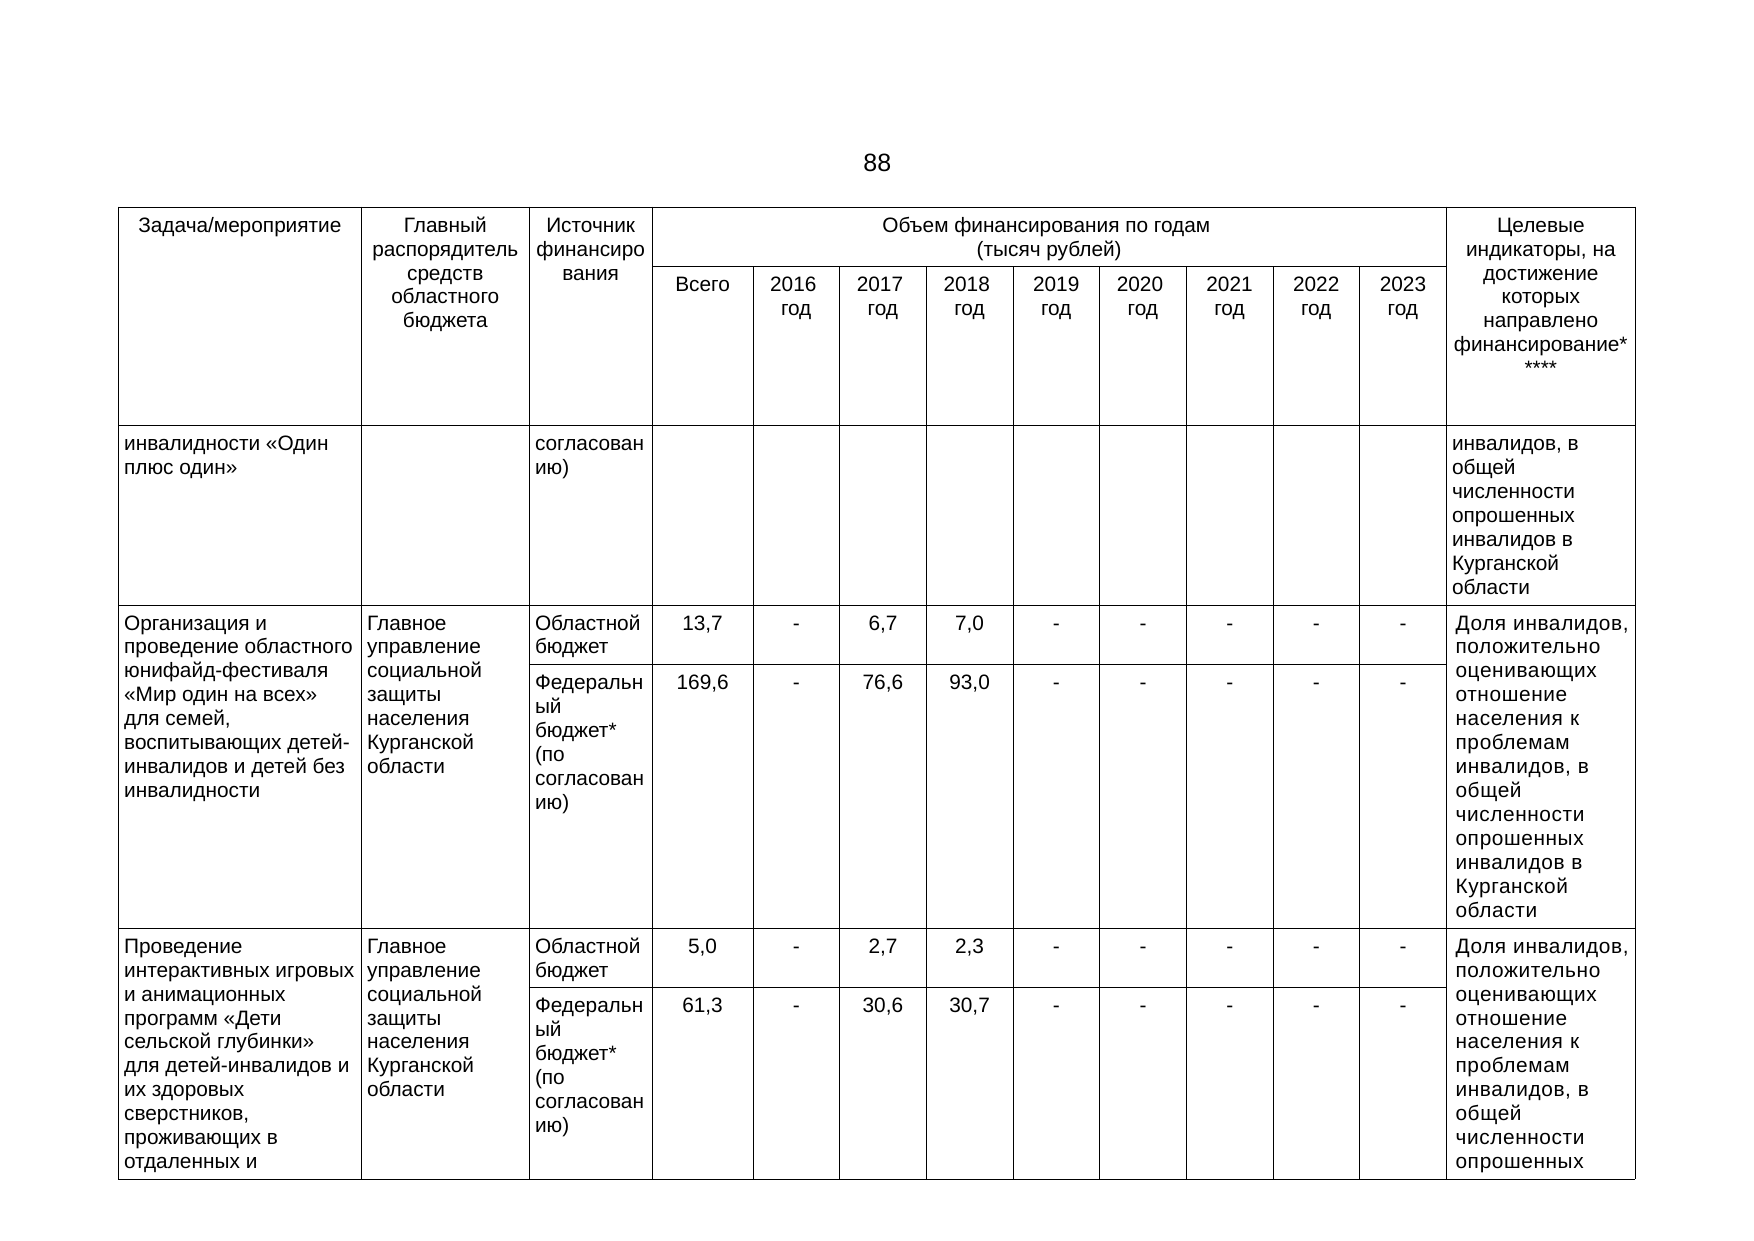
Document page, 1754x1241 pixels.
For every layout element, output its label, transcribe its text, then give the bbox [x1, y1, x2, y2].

table_cell Федеральный бюджет* (по согласованию) [530, 988, 652, 1179]
table_cell 2020 год [1100, 267, 1186, 425]
table_cell - [1360, 606, 1446, 664]
table_cell Проведение интерактивных игровых и анимационных программ «Дети сельской глубинки» для детей-инвалидов и их здоровых сверстников, проживающих в отдаленных и [119, 929, 361, 1179]
table_header Задача/мероприятие [119, 208, 361, 425]
table_cell 2021 год [1187, 267, 1273, 425]
table_cell 7,0 [927, 606, 1013, 664]
table_cell 13,7 [653, 606, 753, 664]
table_cell - [1274, 606, 1359, 664]
table_cell - [1014, 606, 1099, 664]
table_cell - [1100, 929, 1186, 987]
table_cell инвалидов, в общей численности опрошенных инвалидов в Курганской области [1447, 426, 1635, 604]
table_cell 2,3 [927, 929, 1013, 987]
table_cell - [754, 606, 839, 664]
table_cell 2017 год [840, 267, 926, 425]
table_cell - [1274, 929, 1359, 987]
table_cell - [1187, 665, 1273, 928]
table_cell 76,6 [840, 665, 926, 928]
table_header Главный распорядитель средств областного бюджета [362, 208, 529, 425]
table_cell - [1360, 426, 1446, 604]
table_cell - [754, 665, 839, 928]
table_cell 2,7 [840, 929, 926, 987]
table_header Целевые индикаторы, на достижение которых направлено финансирование***** [1447, 208, 1635, 425]
table_cell [653, 426, 753, 604]
table_cell Доля инвалидов, положительно оценивающих отношение населения к проблемам инвалидов, в общей численности опрошенных инвалидов в Курганской области [1447, 606, 1635, 928]
table_cell 2019 год [1014, 267, 1099, 425]
table_cell 2018 год [927, 267, 1013, 425]
table_cell 61,3 [653, 988, 753, 1179]
table_cell Областной бюджет [530, 929, 652, 987]
table_cell [840, 426, 926, 604]
table_cell - [1187, 929, 1273, 987]
table_cell 2022 год [1274, 267, 1359, 425]
table_cell - [754, 988, 839, 1179]
table_cell 6,7 [840, 606, 926, 664]
table_cell - [1360, 988, 1446, 1179]
table_cell 2023 год [1360, 267, 1446, 425]
table_cell - [1274, 426, 1359, 604]
table_cell [362, 426, 529, 604]
table_cell 30,6 [840, 988, 926, 1179]
table_cell - [754, 426, 839, 604]
table_cell Организация и проведение областного юнифайд-фестиваля «Мир один на всех» для семей, воспитывающих детей-инвалидов и детей без инвалидности [119, 606, 361, 928]
table_cell - [1274, 988, 1359, 1179]
table_cell согласованию) [530, 426, 652, 604]
table_header Источник финансирования [530, 208, 652, 425]
table_cell - [1360, 665, 1446, 928]
table_cell 5,0 [653, 929, 753, 987]
table_cell - [1100, 426, 1186, 604]
table_cell Областной бюджет [530, 606, 652, 664]
table_cell - [754, 929, 839, 987]
table_cell 30,7 [927, 988, 1013, 1179]
table_cell Главное управление социальной защиты населения Курганской области [362, 929, 529, 1179]
table_cell - [1014, 929, 1099, 987]
table_cell инвалидности «Один плюс один» [119, 426, 361, 604]
table_cell Главное управление социальной защиты населения Курганской области [362, 606, 529, 928]
table_cell Всего [653, 267, 753, 425]
table_cell - [1100, 665, 1186, 928]
table_cell - [1187, 606, 1273, 664]
table_cell - [1187, 426, 1273, 604]
table_cell - [1100, 606, 1186, 664]
table_cell Федеральный бюджет* (по согласованию) [530, 665, 652, 928]
table_cell [927, 426, 1013, 604]
table_cell - [1187, 988, 1273, 1179]
table_cell - [1014, 988, 1099, 1179]
table_cell 169,6 [653, 665, 753, 928]
table_cell - [1100, 988, 1186, 1179]
table_cell - [1360, 929, 1446, 987]
table_cell - [1014, 665, 1099, 928]
table_cell Доля инвалидов, положительно оценивающих отношение населения к проблемам инвалидов, в общей численности опрошенных [1447, 929, 1635, 1179]
table_header Объем финансирования по годам (тысяч рублей) [653, 208, 1446, 266]
table_cell - [1274, 665, 1359, 928]
table_cell 2016 год [754, 267, 839, 425]
table_cell - [1014, 426, 1099, 604]
table_cell 93,0 [927, 665, 1013, 928]
